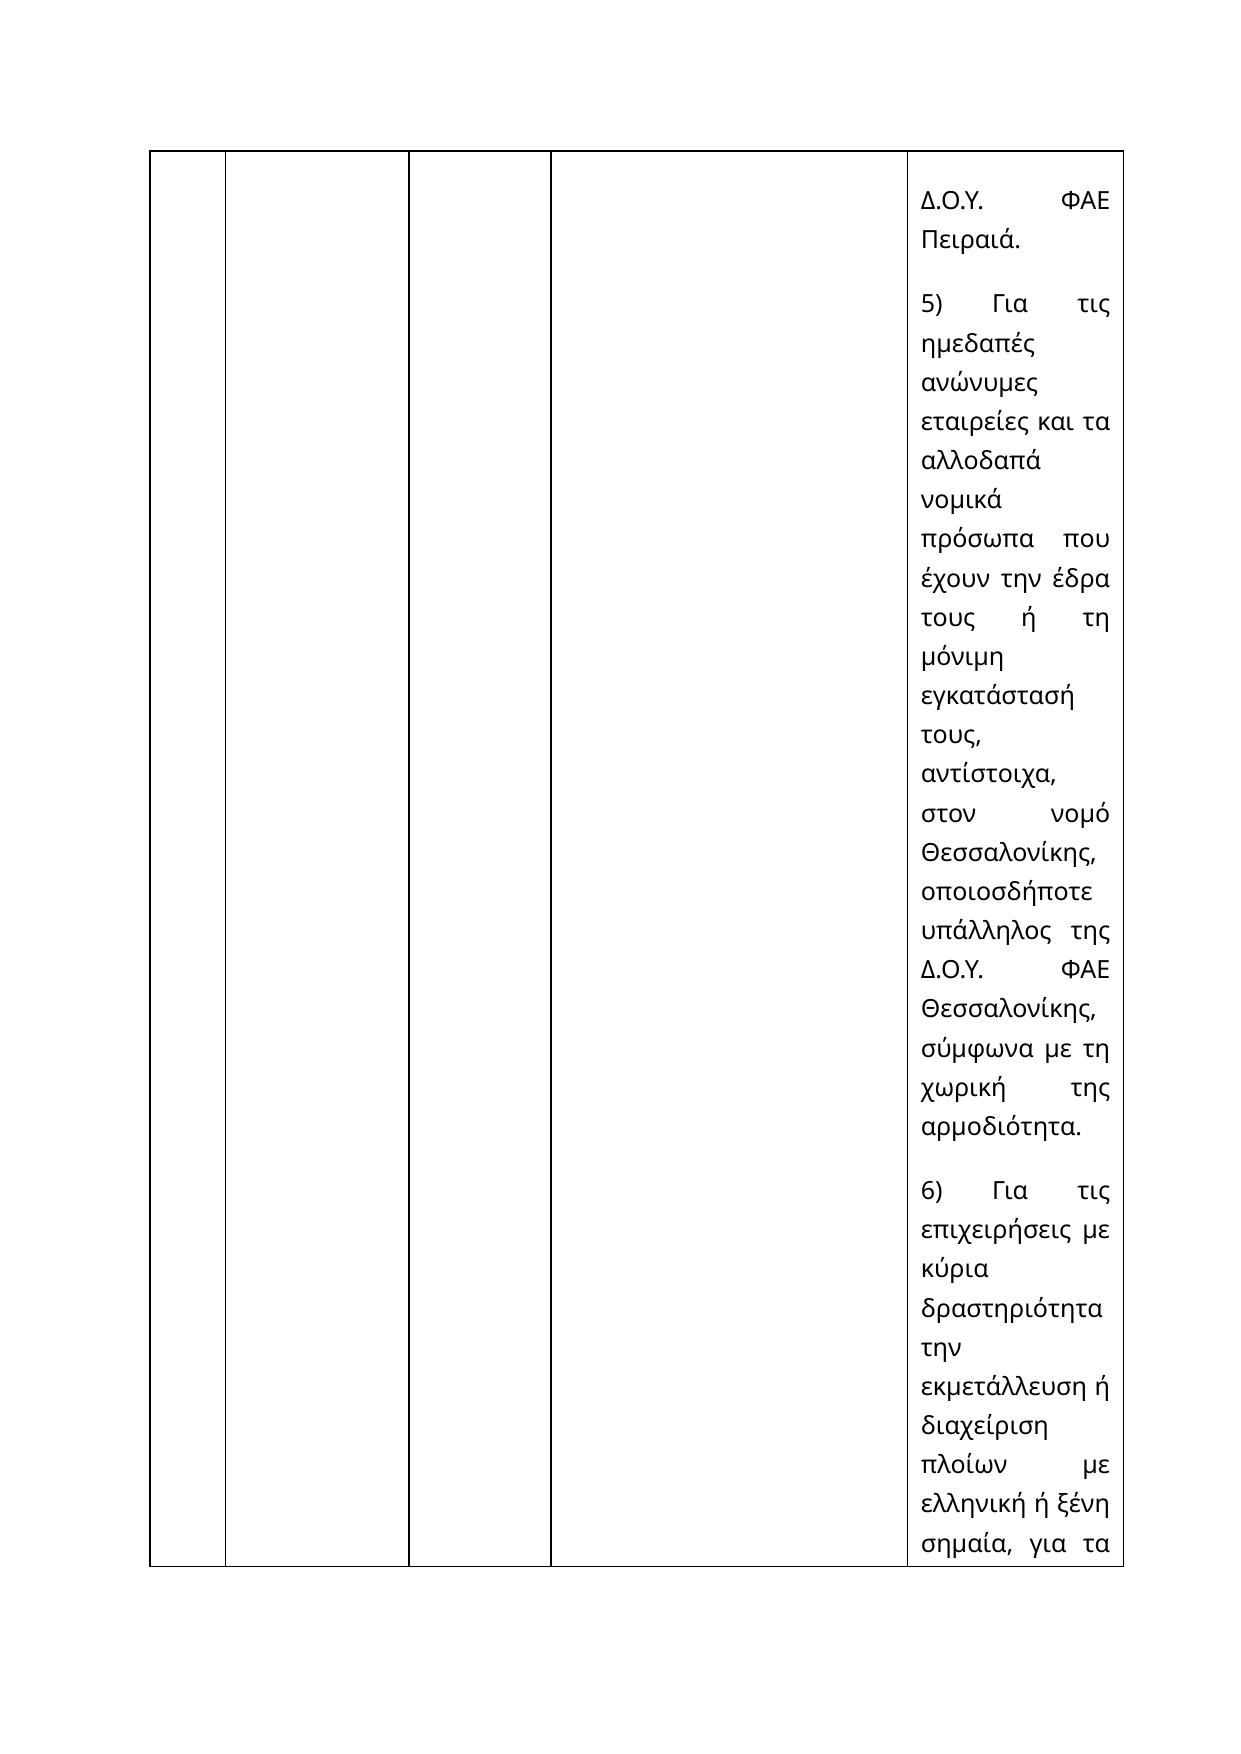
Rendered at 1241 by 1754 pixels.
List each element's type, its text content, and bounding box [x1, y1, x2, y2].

table_cell [552, 152, 907, 1566]
table_cell Δ.Ο.Υ. ΦΑΕ Πειραιά. 5) Για τις ημεδαπές ανώνυμες εταιρείες και τα αλλοδαπά νομικά πρόσωπα που έχουν την έδρα τους ή τη μόνιμη εγκατάστασή τους, αντίστοιχα, στον νομό Θεσσαλονίκης, οποιοσδήποτε υπάλληλος της Δ.Ο.Υ. ΦΑΕ Θεσσαλονίκης, σύμφωνα με τη χωρική της αρμοδιότητα. 6) Για τις επιχειρήσεις με κύρια δραστηριότητα την εκμετάλλευση ή διαχείριση πλοίων με ελληνική ή ξένη σημαία, για τα [908, 152, 1123, 1566]
table_cell [151, 152, 225, 1566]
table_cell [410, 152, 550, 1566]
table_cell [226, 152, 408, 1566]
